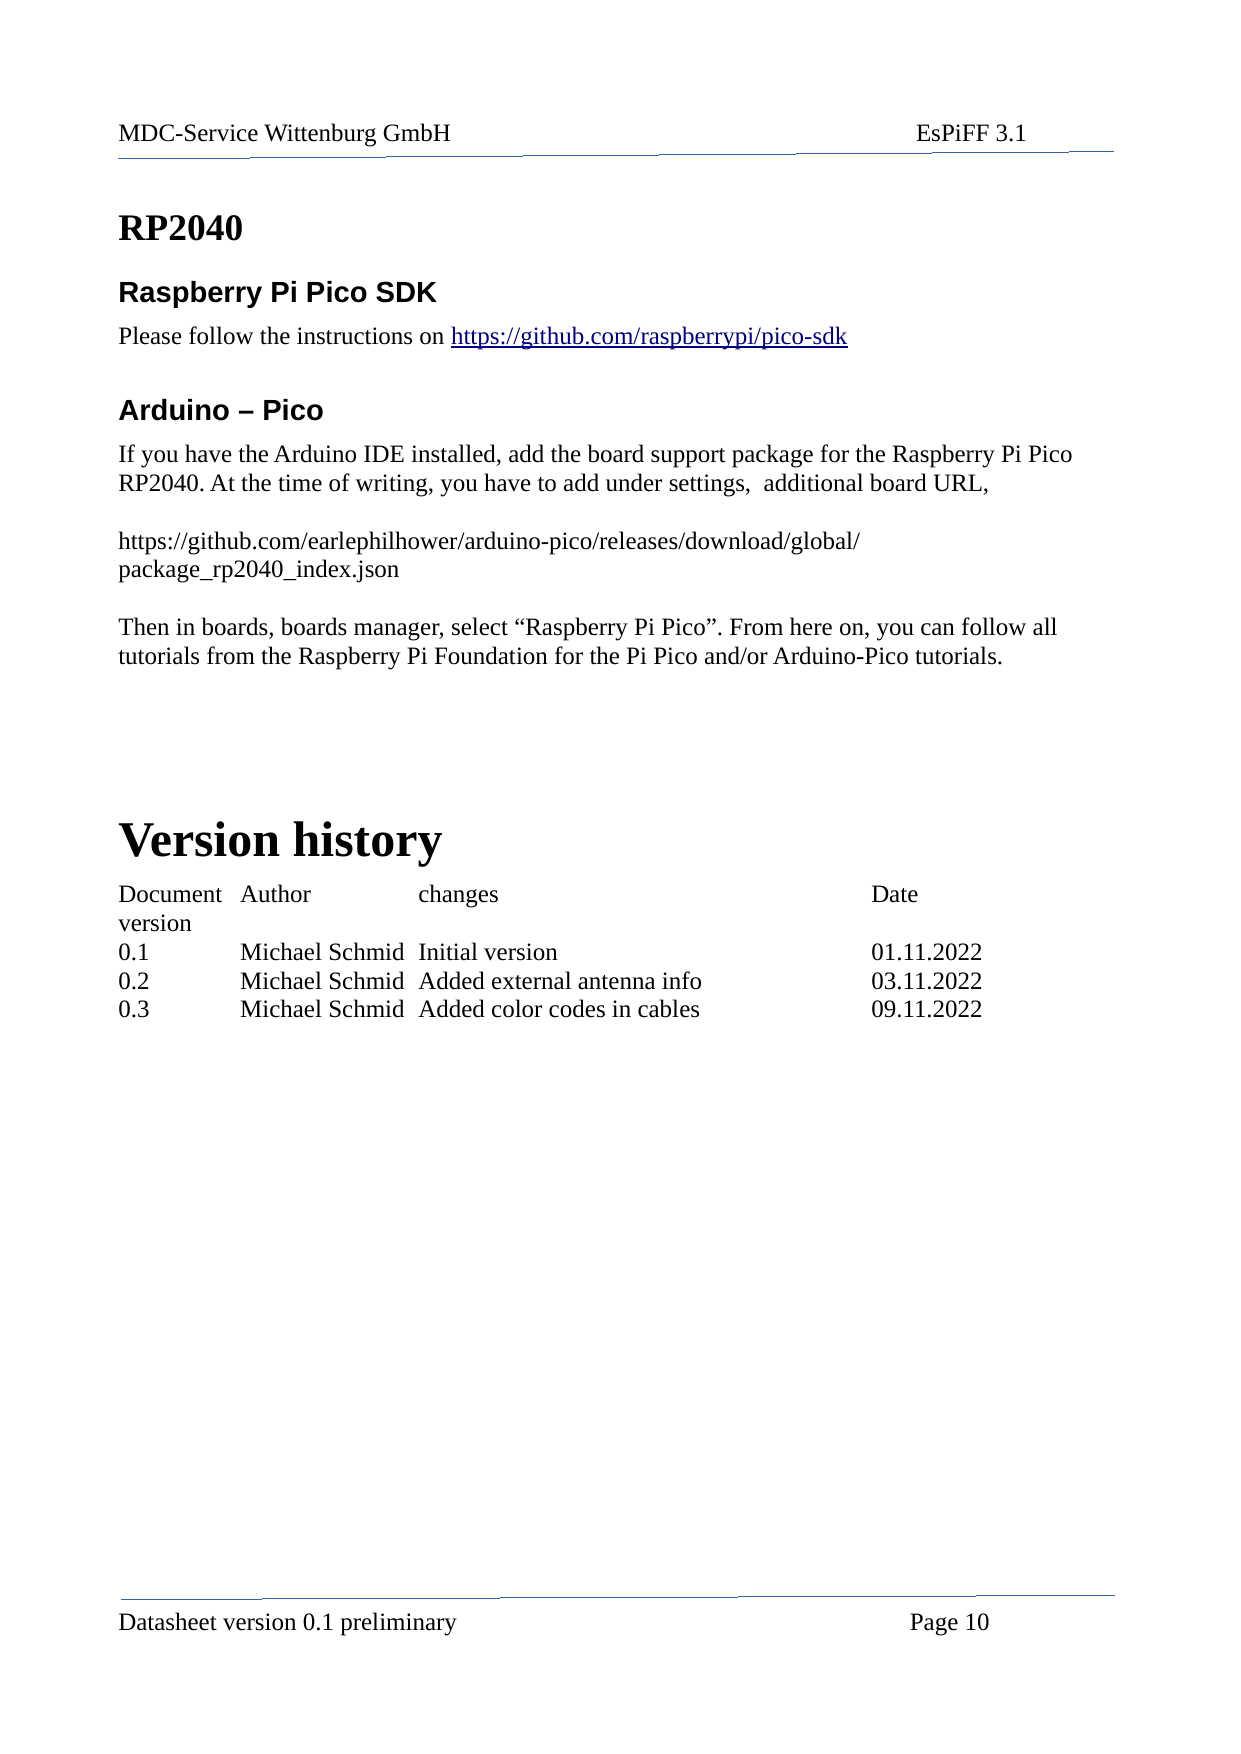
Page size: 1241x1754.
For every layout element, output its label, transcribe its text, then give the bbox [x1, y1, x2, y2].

subtitle Raspberry Pi Pico SDK [118, 275, 1122, 309]
table_cell Added color codes in cables [418, 995, 871, 1023]
table_cell Added external antenna info [418, 966, 871, 994]
subtitle Arduino – Pico [118, 393, 1122, 427]
text https://github.com/earlephilhower/arduino-pico/releases/download/global/package_rp2040_index.json [118, 526, 1122, 583]
table_header changes [418, 880, 871, 937]
subtitle RP2040 [118, 205, 1122, 248]
table_cell Michael Schmid [240, 937, 418, 966]
table_cell 03.11.2022 [871, 966, 1122, 994]
table_cell Michael Schmid [240, 966, 418, 994]
table_cell 0.2 [118, 966, 240, 994]
text Please follow the instructions on https://github.com/raspberrypi/pico-sdk [118, 321, 1122, 350]
table_cell 01.11.2022 [871, 937, 1122, 966]
text If you have the Arduino IDE installed, add the board support package for the Raspberry Pi Pico RP2040. At the time of writing, you have to add under settings, additional board URL, [118, 439, 1122, 497]
table_cell 0.1 [118, 937, 240, 966]
table_cell Michael Schmid [240, 995, 418, 1023]
table_cell 09.11.2022 [871, 995, 1122, 1023]
table_header Date [871, 880, 1122, 937]
table_header Document version [118, 880, 240, 937]
subtitle Version history [118, 809, 1122, 867]
table_header Author [240, 880, 418, 937]
table_cell 0.3 [118, 995, 240, 1023]
table_cell Initial version [418, 937, 871, 966]
text Then in boards, boards manager, select “Raspberry Pi Pico”. From here on, you can follow all tutorials from the Raspberry Pi Foundation for the Pi Pico and/or Arduino-Pico tutorials. [118, 612, 1122, 669]
